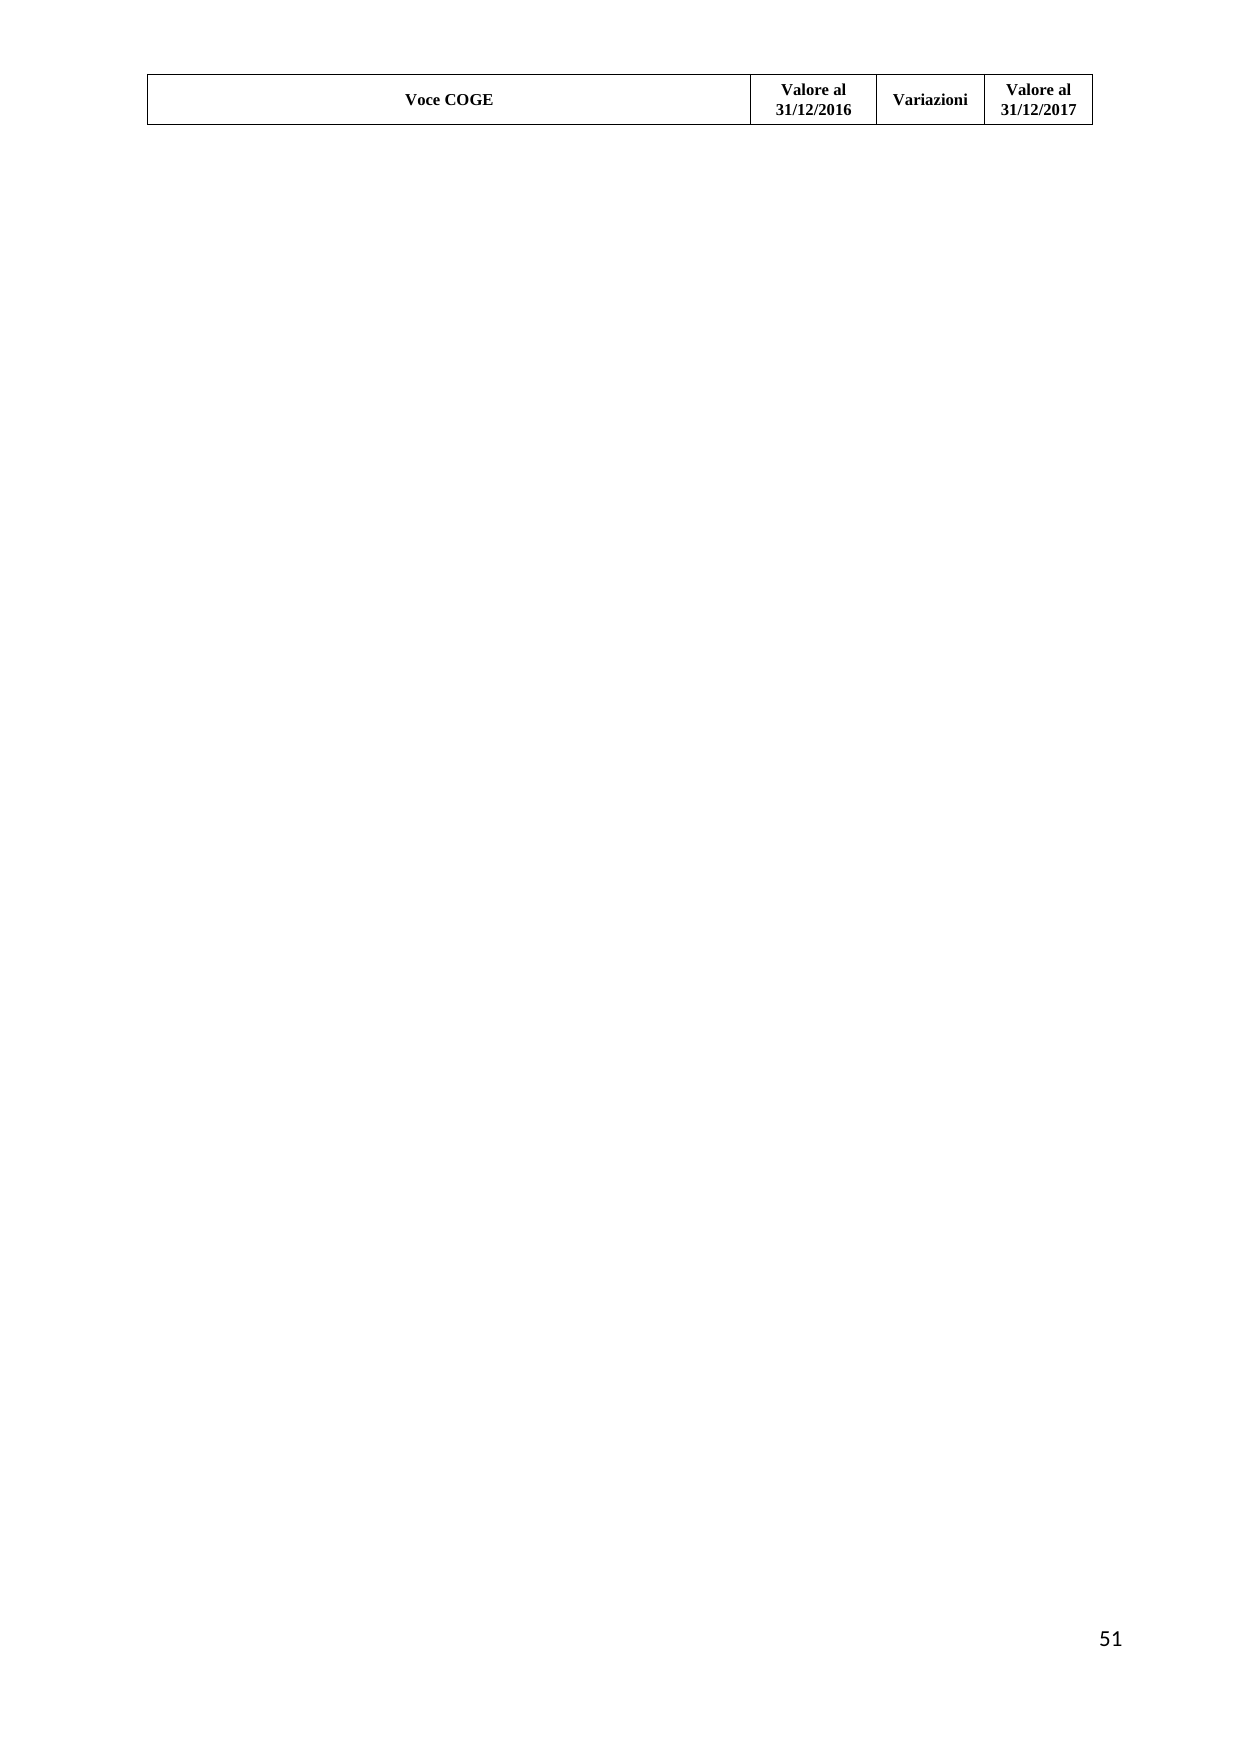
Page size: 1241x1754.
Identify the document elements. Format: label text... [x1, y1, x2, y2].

table_header Valore al 31/12/2016 [751, 75, 876, 124]
table_header Variazioni [877, 75, 984, 124]
table_header Voce COGE [148, 75, 750, 124]
table_header Valore al 31/12/2017 [985, 75, 1092, 124]
